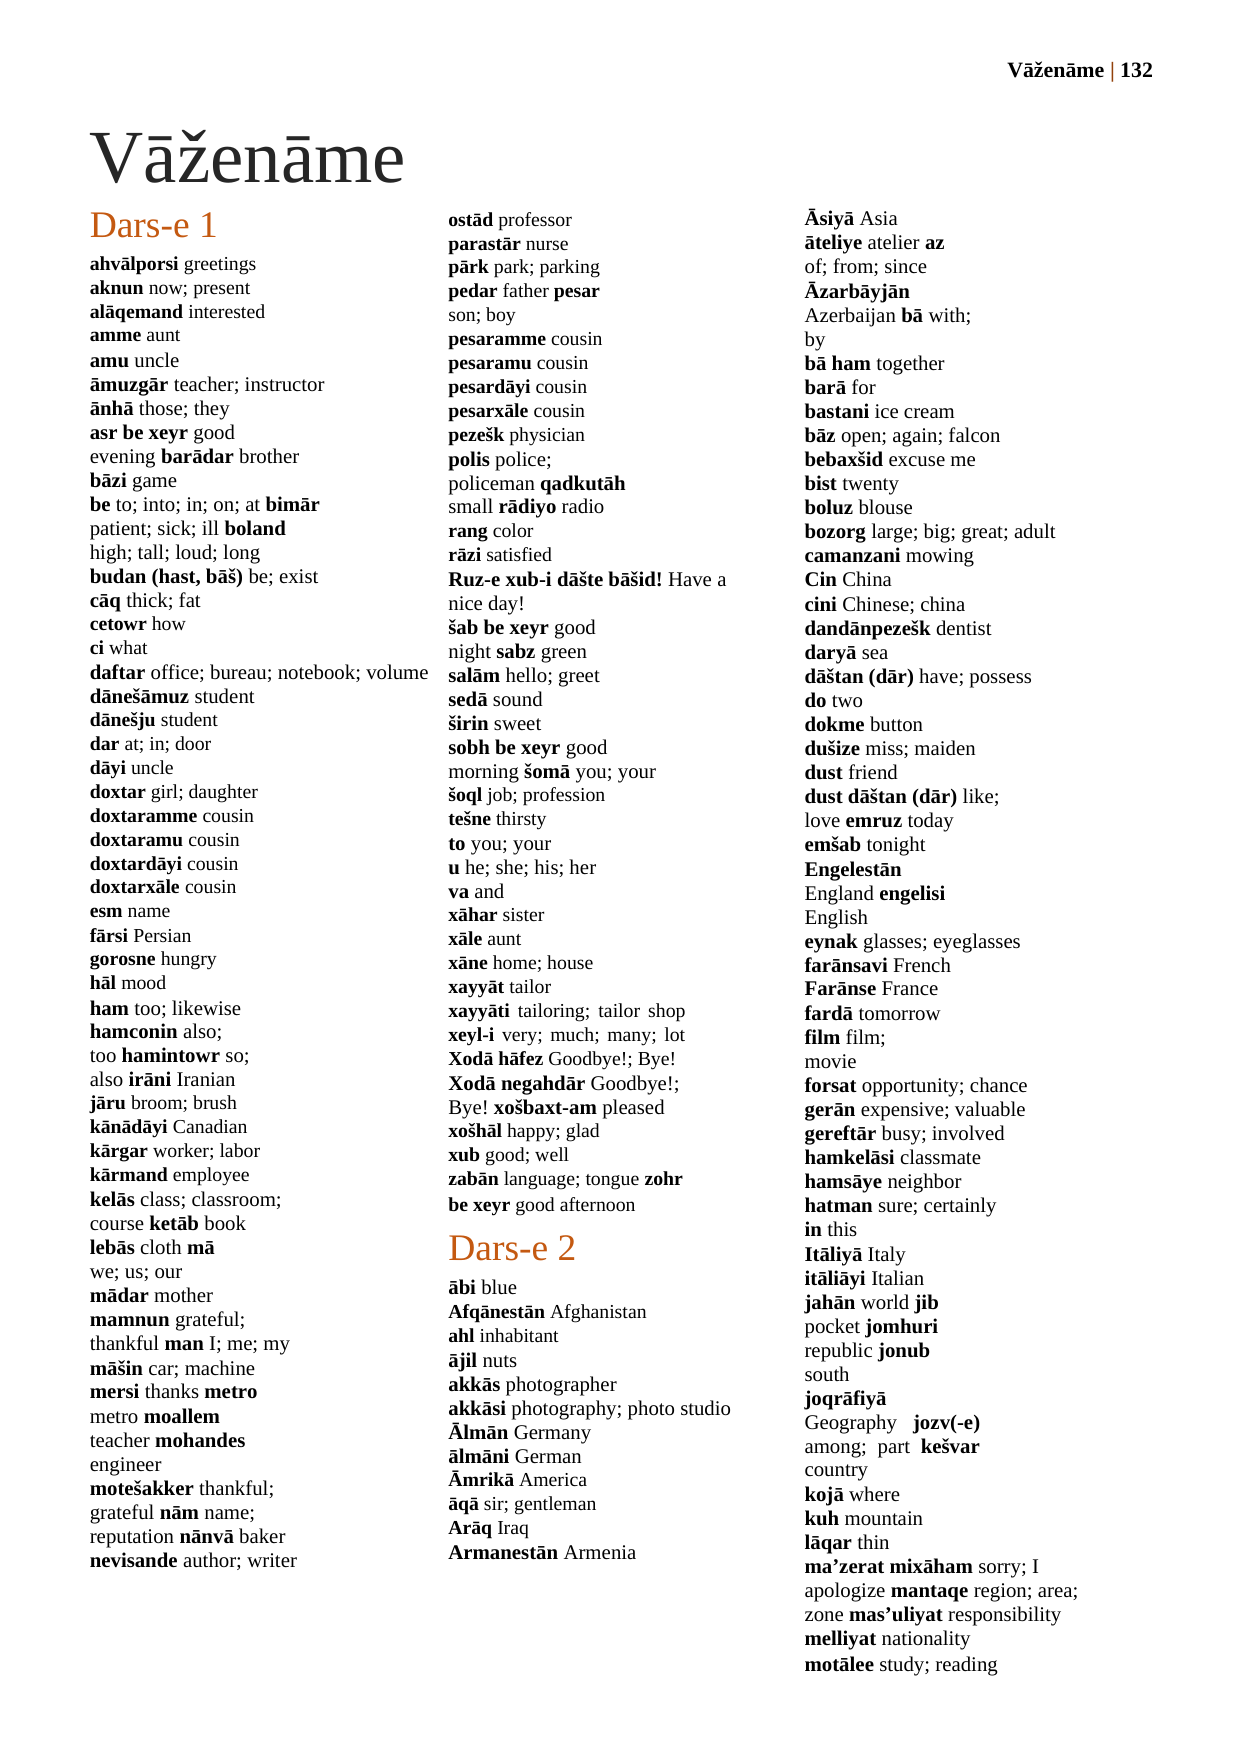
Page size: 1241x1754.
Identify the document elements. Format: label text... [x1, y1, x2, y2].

text bastani ice cream [804, 399, 1153, 423]
text Xodā negahdār Goodbye!; Bye! xošbaxt‐am pleased [448, 1071, 715, 1119]
text Dars‐e 2 [448, 1225, 754, 1268]
text sobh be xeyr good morning šomā you; your [448, 735, 681, 783]
text forsat opportunity; chance gerān expensive; valuable gereftār busy; involved hamkelāsi classmate hamsāye neighbor hatman sure; certainly [804, 1073, 1032, 1217]
text Engelestān England engelisi English [804, 856, 971, 929]
text bāz open; again; falcon bebaxšid excuse me bist twenty [804, 423, 1001, 495]
text motešakker thankful; grateful nām name; reputation nānvā baker [89, 1476, 344, 1548]
text Cin China [804, 567, 1153, 591]
text xayyāti tailoring; tailor shop xeyl‐i very; much; many; lot Xodā hāfez Goodbye!; Bye! [448, 999, 686, 1069]
text kojā where kuh mountain lāqar thin [804, 1482, 926, 1554]
text eynak glasses; eyeglasses farānsavi French Farānse France [804, 929, 1021, 1000]
text ābi blue [448, 1275, 754, 1299]
text bāzi game [89, 468, 429, 492]
text šab be xeyr good night sabz green [448, 615, 642, 663]
text fārsi Persian gorosne hungry hāl mood [89, 923, 223, 994]
text dust dāštan (dār) like; love emruz today [804, 784, 1034, 832]
text xošhāl happy; glad xub good; well [448, 1119, 606, 1166]
text Āsiyā Asia āteliye atelier az of; from; since [804, 206, 951, 278]
text jāru broom; brush kānādāyi Canadian kārgar worker; labor kārmand employee [89, 1091, 263, 1186]
text lebās cloth mā we; us; our mādar mother [89, 1235, 215, 1307]
text polis police; policeman qadkutāh small rādiyo radio [448, 447, 642, 518]
text xāhar sister xāle aunt [448, 903, 546, 950]
text fardā tomorrow film film; movie [804, 1001, 942, 1073]
text cini Chinese; china dandānpezešk dentist daryā sea [804, 592, 994, 664]
text ostād professor parastār nurse pārk park; parking pedar father pesar son; boy pesaramme cousin pesaramu cousin pesardāyi cousin pesarxāle cousin pezešk physician [448, 208, 608, 445]
text u he; she; his; her va and [448, 855, 598, 903]
text doxtar girl; daughter doxtaramme cousin doxtaramu cousin doxtardāyi cousin doxtarxāle cousin esm name [89, 780, 265, 922]
text Armanestān Armenia [448, 1540, 754, 1564]
text emšab tonight [804, 832, 1153, 856]
text Āzarbāyjān Azerbaijan bā with; by [804, 278, 996, 351]
text be to; into; in; on; at bimār patient; sick; ill boland high; tall; loud; long budan (hast, bāš) be; exist cāq thick; fat [89, 492, 321, 612]
text Dars‐e 1 [89, 202, 429, 245]
text Vāženāme | 132 [804, 57, 1153, 82]
text rang color rāzi satisfied [448, 519, 552, 565]
text māšin car; machine mersi thanks metro metro moallem teacher mohandes engineer [89, 1355, 258, 1476]
text ma’zerat mixāham sorry; I apologize mantaqe region; area; zone mas’uliyat responsibility [804, 1554, 1115, 1626]
text Afqānestān Afghanistan ahl inhabitant [448, 1300, 652, 1347]
text to you; your [448, 831, 754, 855]
text bozorg large; big; great; adult camanzani mowing [804, 519, 1057, 567]
text āmuzgār teacher; instructor ānhā those; they [89, 372, 325, 420]
text kelās class; classroom; course ketāb book [89, 1187, 340, 1235]
text Āmrikā America āqā sir; gentleman Arāq Iraq [448, 1468, 604, 1539]
text akkās photographer [448, 1372, 754, 1396]
text nevisande author; writer [89, 1548, 429, 1572]
text ālmāni German [448, 1444, 754, 1468]
text Itāliyā Italy itāliāyi Italian jahān world jib pocket jomhuri republic jonub south [804, 1241, 948, 1386]
text asr be xeyr good evening barādar brother [89, 420, 302, 468]
text Ruz‐e xub‐i dāšte bāšid! Have a nice day! [448, 567, 754, 615]
text dokme button dušize miss; maiden dust friend [804, 712, 978, 784]
text melliyat nationality motālee study; reading [804, 1626, 1003, 1676]
text zabān language; tongue zohr be xeyr good afternoon [448, 1167, 690, 1216]
text daftar office; bureau; notebook; volume dānešāmuz student [89, 660, 429, 708]
text šoql job; profession tešne thirsty [448, 783, 613, 830]
text xāne home; house xayyāt tailor [448, 951, 604, 998]
text joqrāfiyā Geography jozv(‐e) among; part kešvar country [804, 1386, 980, 1481]
text dānešju student dar at; in; door dāyi uncle [89, 708, 227, 779]
text akkāsi photography; photo studio Ālmān Germany [448, 1396, 733, 1444]
text širin sweet [448, 711, 754, 735]
text bā ham together barā for [804, 351, 948, 399]
text ahvālporsi greetings aknun now; present alāqemand interested amme aunt [89, 252, 277, 346]
text Vāženāme [89, 112, 429, 199]
text in this [804, 1217, 1153, 1241]
text mamnun grateful; thankful man I; me; my [89, 1307, 319, 1355]
text ham too; likewise hamconin also; too hamintowr so; also irāni Iranian [89, 995, 252, 1091]
text amu uncle [89, 348, 429, 372]
text cetowr how ci what [89, 612, 192, 659]
text boluz blouse [804, 495, 1153, 519]
text salām hello; greet sedā sound [448, 663, 600, 711]
text ājil nuts [448, 1348, 754, 1372]
text dāštan (dār) have; possess do two [804, 664, 1032, 712]
